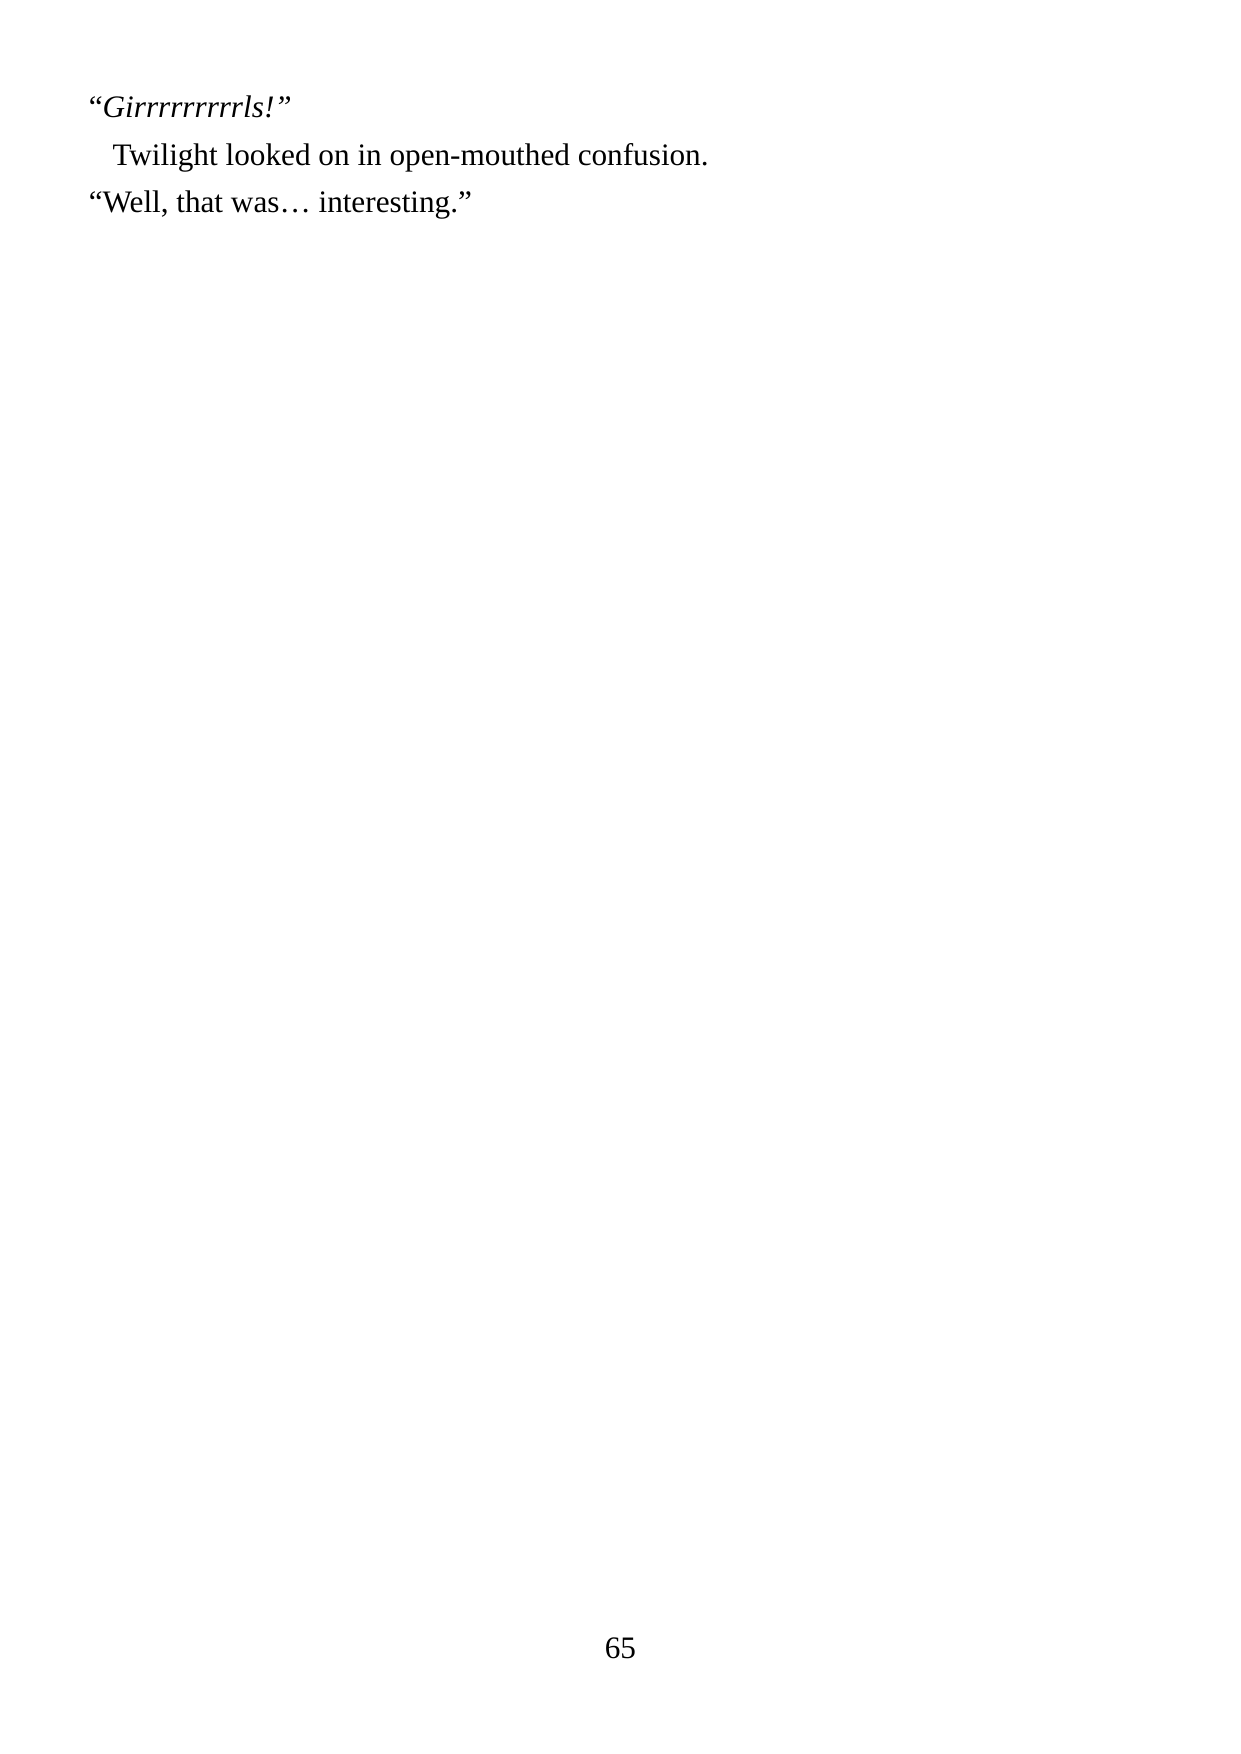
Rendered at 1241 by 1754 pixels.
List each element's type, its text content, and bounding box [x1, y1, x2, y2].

text “Well, that was… interesting.” [88, 183, 1152, 219]
text Twilight looked on in open-mouthed confusion. [88, 136, 1152, 172]
text “Girrrrrrrrrls!” [88, 88, 1152, 124]
